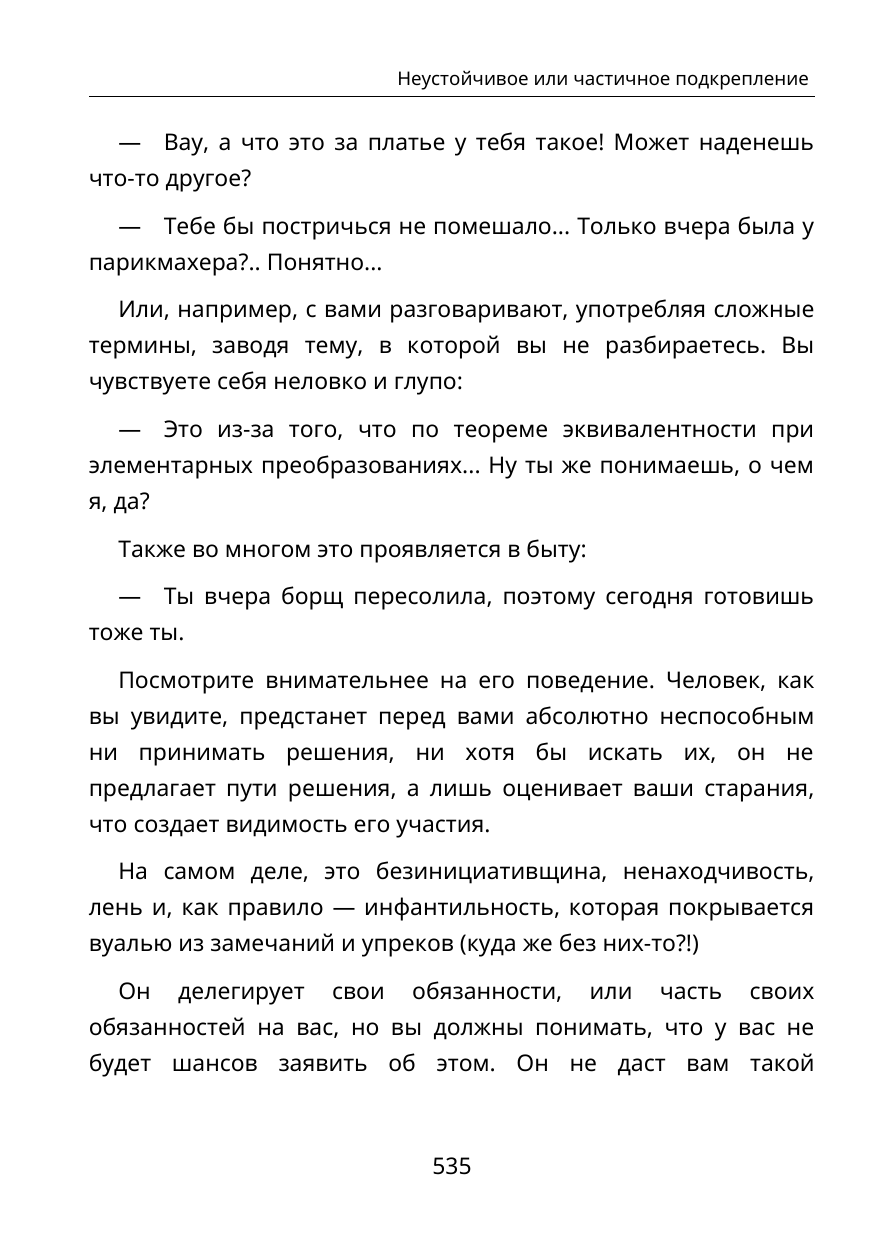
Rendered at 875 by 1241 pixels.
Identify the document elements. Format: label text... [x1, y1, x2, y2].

list Тебе бы постричься не помешало... Только вчера была у парикмахера?.. Понятно... [88, 210, 815, 277]
text На самом деле, это безинициативщина, ненаходчивость, лень и, как правило — инфантильность, которая покрывается вуалью из замечаний и упреков (куда же без них-то?!) [88, 855, 815, 958]
list Ты вчера борщ пересолила, поэтому сегодня готовишь тоже ты. [88, 580, 815, 647]
list Вау, а что это за платье у тебя такое! Может наденешь что-то другое? [88, 126, 815, 193]
text Он делегирует свои обязанности, или часть своих обязанностей на вас, но вы должны понимать, что у вас не будет шансов заявить об этом. Он не даст вам такой [88, 975, 815, 1078]
text Или, например, с вами разговаривают, употребляя сложные термины, заводя тему, в которой вы не разбираетесь. Вы чувствуете себя неловко и глупо: [88, 293, 815, 396]
list Это из-за того, что по теореме эквивалентности при элементарных преобразованиях... Ну ты же понимаешь, о чем я, да? [88, 413, 815, 516]
text Также во многом это проявляется в быту: [88, 532, 815, 564]
text Посмотрите внимательнее на его поведение. Человек, как вы увидите, предстанет перед вами абсолютно неспособным ни принимать решения, ни хотя бы искать их, он не предлагает пути решения, а лишь оценивает ваши старания, что создает видимость его участия. [88, 664, 815, 839]
